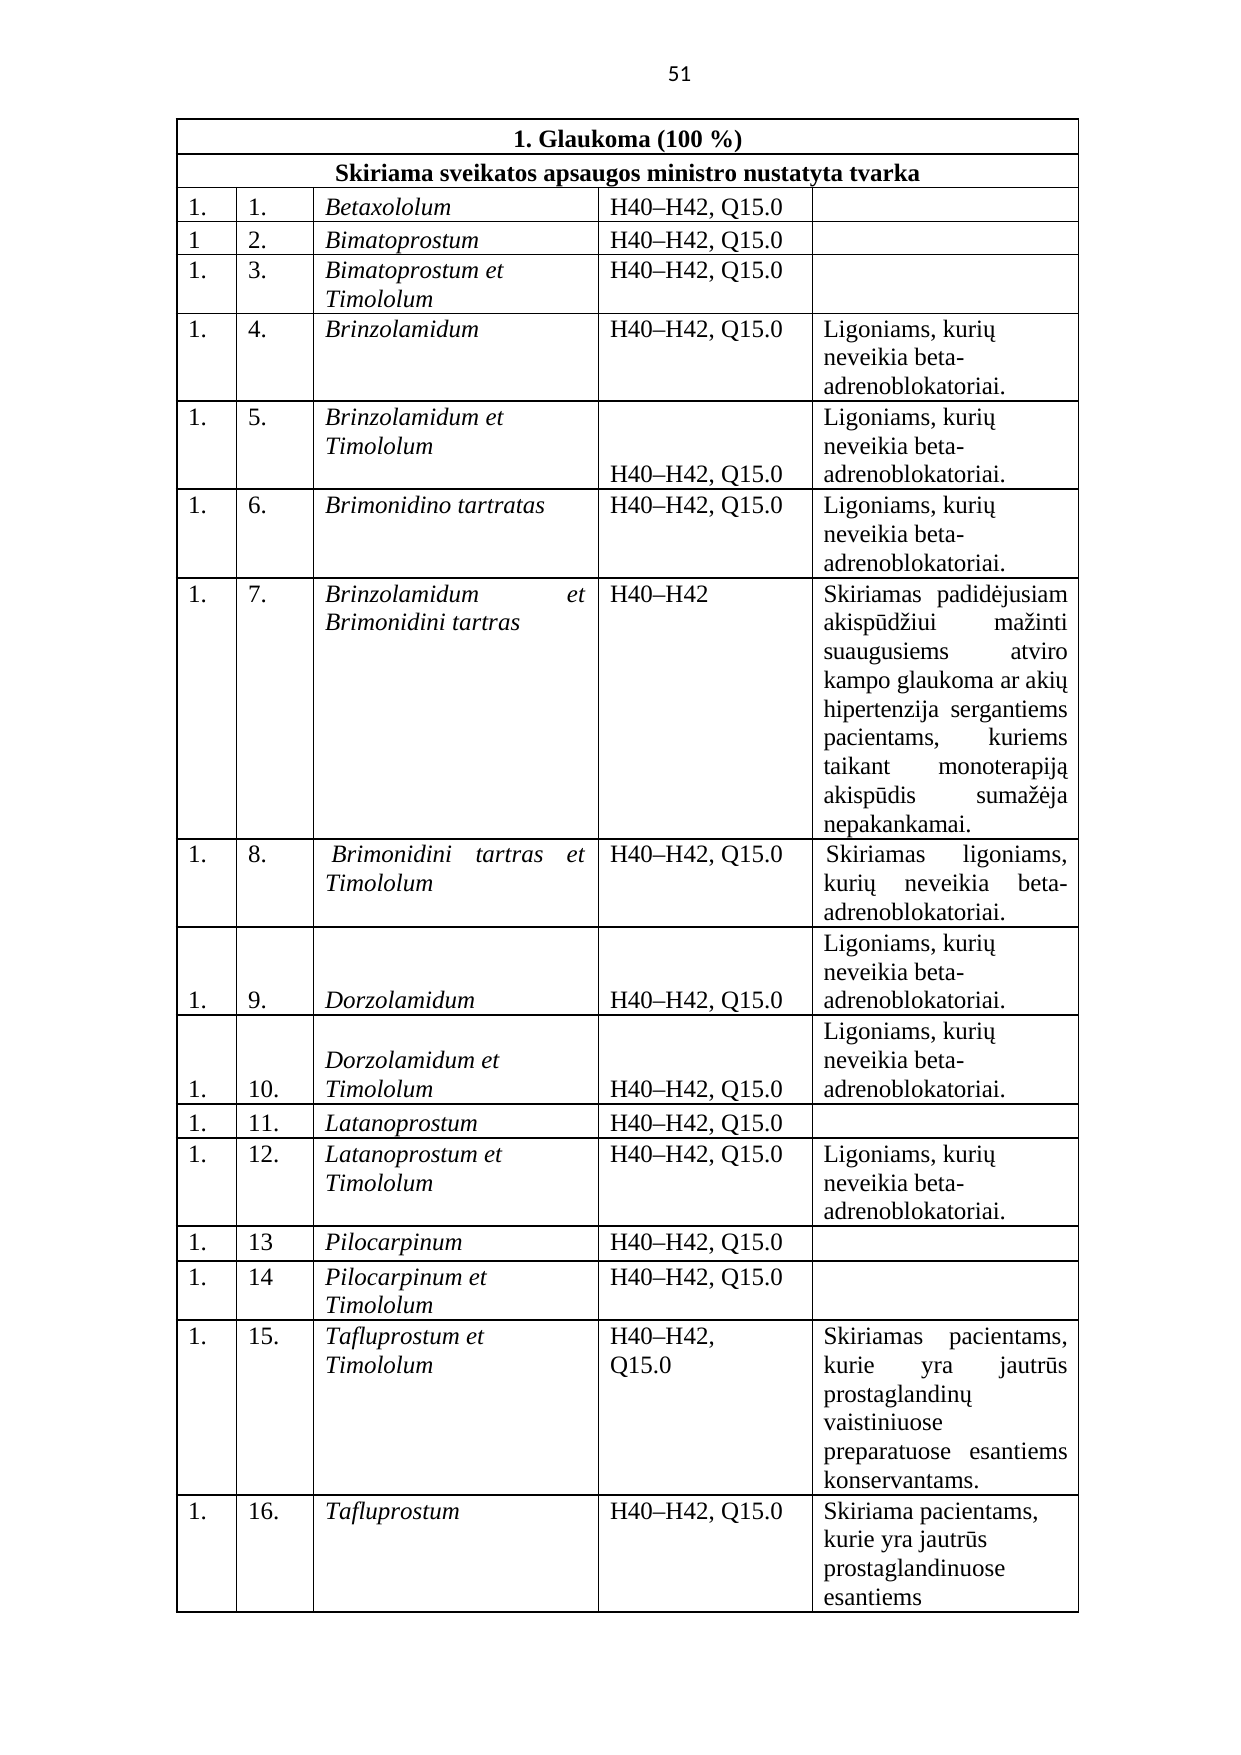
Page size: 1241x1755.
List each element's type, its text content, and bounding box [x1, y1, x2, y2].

table_cell [1103, 838, 1109, 926]
table_cell [1103, 153, 1109, 187]
table_cell [1099, 187, 1103, 221]
table_cell 9. [237, 928, 313, 1014]
table_cell [1093, 400, 1099, 488]
table_cell Tafluprostum et Timololum [314, 1321, 598, 1494]
table_cell 1. [178, 1496, 236, 1611]
table_cell [1084, 838, 1088, 926]
table_cell [1103, 1494, 1109, 1611]
table_cell [1093, 488, 1099, 577]
table_cell H40–H42, Q15.0 [599, 222, 812, 254]
table_cell Latanoprostum [314, 1105, 598, 1137]
table_cell [1103, 488, 1109, 577]
table_cell [1103, 254, 1109, 313]
table_cell 1. [178, 255, 236, 313]
table_cell H40–H42, Q15.0 [599, 1105, 812, 1137]
table_cell [813, 222, 1078, 254]
table_cell [1109, 1103, 1123, 1137]
table_cell [1109, 254, 1123, 313]
table_cell 16. [237, 1496, 313, 1611]
table_cell H40–H42, Q15.0 [599, 928, 812, 1014]
table_cell [1084, 1260, 1088, 1319]
table_cell [1103, 400, 1109, 488]
table_cell 1. [178, 1321, 236, 1494]
table_cell 1. [178, 928, 236, 1014]
table_cell [1093, 1225, 1099, 1259]
table_cell [1103, 1225, 1109, 1259]
table_cell [1088, 1137, 1093, 1225]
table_cell [1099, 313, 1103, 400]
table_cell Dorzolamidum et Timololum [314, 1016, 598, 1102]
table_cell [1079, 187, 1083, 221]
table_cell 1. [178, 840, 236, 926]
table_cell 2. [237, 222, 313, 254]
table_cell H40–H42, Q15.0 [599, 402, 812, 488]
table_cell 15. [237, 1321, 313, 1494]
table_cell [1099, 926, 1103, 1014]
table_cell [1093, 577, 1099, 837]
table_cell [1093, 254, 1099, 313]
table_cell [1079, 118, 1083, 152]
table_cell [1099, 153, 1103, 187]
table_cell [1088, 488, 1093, 577]
table_cell [1099, 838, 1103, 926]
table_cell [1088, 313, 1093, 400]
table_cell Skiriamas padidėjusiam akispūdžiui mažinti suaugusiems atviro kampo glaukoma ar akių hipertenzija sergantiems pacientams, kuriems taikant monoterapiją akispūdis sumažėja nepakankamai. [813, 579, 1078, 837]
table_cell [1093, 1319, 1099, 1494]
table_cell [1093, 221, 1099, 254]
table_cell [1084, 1225, 1088, 1259]
table_cell Ligoniams, kurių neveikia beta-adrenoblokatoriai. [813, 402, 1078, 488]
table_cell [1093, 1137, 1099, 1225]
table_cell Bimatoprostum [314, 222, 598, 254]
table_cell [1093, 187, 1099, 221]
table_cell [1109, 488, 1123, 577]
table_cell [1088, 838, 1093, 926]
table_cell 1. [178, 490, 236, 577]
table_cell [1079, 1137, 1083, 1225]
table_cell 8. [237, 840, 313, 926]
table_cell [1084, 488, 1088, 577]
table_cell [1084, 221, 1088, 254]
table_cell Ligoniams, kurių neveikia beta-adrenoblokatoriai. [813, 314, 1078, 400]
table_cell H40–H42, Q15.0 [599, 490, 812, 577]
table_cell Ligoniams, kurių neveikia beta-adrenoblokatoriai. [813, 1016, 1078, 1102]
table_cell [1093, 153, 1099, 187]
table_cell [1103, 926, 1109, 1014]
table_cell [1088, 118, 1093, 152]
table_cell 4. [237, 314, 313, 400]
table_cell [1099, 1319, 1103, 1494]
table_cell [1088, 1225, 1093, 1259]
table_cell [1088, 187, 1093, 221]
table_cell Tafluprostum [314, 1496, 598, 1611]
table_cell H40–H42, Q15.0 [599, 314, 812, 400]
table_cell 14 [237, 1262, 313, 1319]
table_cell [1084, 187, 1088, 221]
table_cell [1088, 1260, 1093, 1319]
table_cell [1079, 1494, 1083, 1611]
table_cell [1109, 926, 1123, 1014]
table_cell [1079, 1103, 1083, 1137]
table_cell H40–H42, Q15.0 [599, 840, 812, 926]
table_cell [1093, 313, 1099, 400]
table_cell [1099, 577, 1103, 837]
table_cell [813, 1227, 1078, 1259]
table_cell [1088, 1319, 1093, 1494]
table_cell [813, 255, 1078, 313]
table_cell [1093, 1260, 1099, 1319]
table_cell [1079, 254, 1083, 313]
table_cell [1084, 1103, 1088, 1137]
table_cell [1099, 1103, 1103, 1137]
table_cell [1084, 313, 1088, 400]
table_cell [813, 1262, 1078, 1319]
table_cell [1103, 313, 1109, 400]
table_cell Brinzolamidum [314, 314, 598, 400]
table_cell [1084, 118, 1088, 152]
table_cell [1093, 118, 1099, 152]
table_cell [1099, 1137, 1103, 1225]
table_cell Skiriama pacientams, kurie yra jautrūs prostaglandinuose esantiems [813, 1496, 1078, 1611]
table_cell 1. [178, 579, 236, 837]
table_cell [1109, 118, 1123, 152]
table_cell 10. [237, 1016, 313, 1102]
table_cell Brimonidini tartras et Timololum [314, 840, 598, 926]
table_cell 1. Glaukoma (100 %) [178, 120, 1078, 152]
table_cell 1. [178, 1227, 236, 1259]
table_cell [1099, 118, 1103, 152]
table_cell [1084, 926, 1088, 1014]
table_cell [1079, 577, 1083, 837]
table_cell Brinzolamidum et Timololum [314, 402, 598, 488]
table_cell [1079, 313, 1083, 400]
table_cell [813, 1105, 1078, 1137]
table_cell [1109, 1260, 1123, 1319]
table_cell [1079, 221, 1083, 254]
table_cell Dorzolamidum [314, 928, 598, 1014]
table_cell [1103, 221, 1109, 254]
table_cell Skiriamas ligoniams, kurių neveikia beta-adrenoblokatoriai. [813, 840, 1078, 926]
table_cell H40–H42, Q15.0 [599, 1227, 812, 1259]
table_cell [1103, 577, 1109, 837]
table_cell [1099, 1014, 1103, 1102]
table_cell 1. [178, 1139, 236, 1225]
table_cell [1099, 221, 1103, 254]
table_cell [1079, 400, 1083, 488]
table_cell [1088, 221, 1093, 254]
table_cell [1084, 254, 1088, 313]
table_cell 1. [178, 1105, 236, 1137]
table_cell 7. [237, 579, 313, 837]
table_cell Ligoniams, kurių neveikia beta-adrenoblokatoriai. [813, 928, 1078, 1014]
table_cell [1088, 153, 1093, 187]
table_cell Bimatoprostum et Timololum [314, 255, 598, 313]
table_cell 1. [178, 1016, 236, 1102]
table_cell [1103, 118, 1109, 152]
table_cell H40–H42, Q15.0 [599, 1139, 812, 1225]
table_cell [1093, 1494, 1099, 1611]
table_cell [1079, 153, 1083, 187]
table_cell [1103, 1319, 1109, 1494]
table_cell [1084, 1494, 1088, 1611]
table_cell Latanoprostum et Timololum [314, 1139, 598, 1225]
table_cell [1084, 1137, 1088, 1225]
table_cell 5. [237, 402, 313, 488]
table_cell 1. [178, 1262, 236, 1319]
table_cell Ligoniams, kurių neveikia beta-adrenoblokatoriai. [813, 1139, 1078, 1225]
table_cell H40–H42, Q15.0 [599, 1321, 812, 1494]
table_cell [1079, 1014, 1083, 1102]
table_cell [1099, 1260, 1103, 1319]
table_cell 6. [237, 490, 313, 577]
table_cell 3. [237, 255, 313, 313]
table_cell [813, 188, 1078, 221]
table_cell [1109, 400, 1123, 488]
table_cell [1109, 1137, 1123, 1225]
table_cell [1109, 313, 1123, 400]
table_cell H40–H42 [599, 579, 812, 837]
table_cell Brimonidino tartratas [314, 490, 598, 577]
table_cell [1103, 1260, 1109, 1319]
table_cell [1084, 1319, 1088, 1494]
table_cell 13 [237, 1227, 313, 1259]
table_cell [1088, 254, 1093, 313]
table_cell [1084, 1014, 1088, 1102]
table_cell [1099, 488, 1103, 577]
table_cell [1079, 1260, 1083, 1319]
table_cell [1109, 187, 1123, 221]
table_cell [1109, 1014, 1123, 1102]
table_cell 1. [178, 188, 236, 221]
table_cell [1109, 838, 1123, 926]
table_cell H40–H42, Q15.0 [599, 188, 812, 221]
table_cell [1093, 838, 1099, 926]
table_cell [1088, 1014, 1093, 1102]
table_cell [1103, 1103, 1109, 1137]
table_cell Pilocarpinum et Timololum [314, 1262, 598, 1319]
table_cell [1103, 1014, 1109, 1102]
table_cell [1088, 926, 1093, 1014]
table_cell [1088, 577, 1093, 837]
table_cell [1079, 838, 1083, 926]
table_cell Ligoniams, kurių neveikia beta-adrenoblokatoriai. [813, 490, 1078, 577]
table_cell [1088, 400, 1093, 488]
table_cell [1103, 1137, 1109, 1225]
table_cell Brinzolamidum et Brimonidini tartras [314, 579, 598, 837]
table_cell [1109, 1319, 1123, 1494]
table_cell 1. [237, 188, 313, 221]
table_cell H40–H42, Q15.0 [599, 1496, 812, 1611]
table_cell [1099, 400, 1103, 488]
table_cell [1099, 254, 1103, 313]
table_cell [1093, 1014, 1099, 1102]
table_cell [1079, 1319, 1083, 1494]
table_cell [1109, 1225, 1123, 1259]
table_cell [1079, 488, 1083, 577]
table_cell Skiriamas pacientams, kurie yra jautrūs prostaglandinų vaistiniuose preparatuose esantiems konservantams. [813, 1321, 1078, 1494]
table_cell 1 [178, 222, 236, 254]
table_cell 12. [237, 1139, 313, 1225]
table_cell [1103, 187, 1109, 221]
table_cell Pilocarpinum [314, 1227, 598, 1259]
table_cell [1093, 926, 1099, 1014]
table_cell [1093, 1103, 1099, 1137]
table_cell [1079, 1225, 1083, 1259]
table_cell Skiriama sveikatos apsaugos ministro nustatyta tvarka [178, 155, 1078, 187]
table_cell [1084, 577, 1088, 837]
table_cell [1109, 153, 1123, 187]
table_cell 1. [178, 402, 236, 488]
table_cell [1079, 926, 1083, 1014]
table_cell [1084, 153, 1088, 187]
table_cell 11. [237, 1105, 313, 1137]
table_cell [1099, 1494, 1103, 1611]
table_cell [1084, 400, 1088, 488]
table_cell [1109, 577, 1123, 837]
table_cell H40–H42, Q15.0 [599, 1262, 812, 1319]
table_cell [1109, 221, 1123, 254]
table_cell 1. [178, 314, 236, 400]
table_cell [1109, 1494, 1123, 1611]
table_cell [1088, 1494, 1093, 1611]
table_cell [1099, 1225, 1103, 1259]
table_cell Betaxololum [314, 188, 598, 221]
table_cell [1088, 1103, 1093, 1137]
table_cell H40–H42, Q15.0 [599, 1016, 812, 1102]
table_cell H40–H42, Q15.0 [599, 255, 812, 313]
